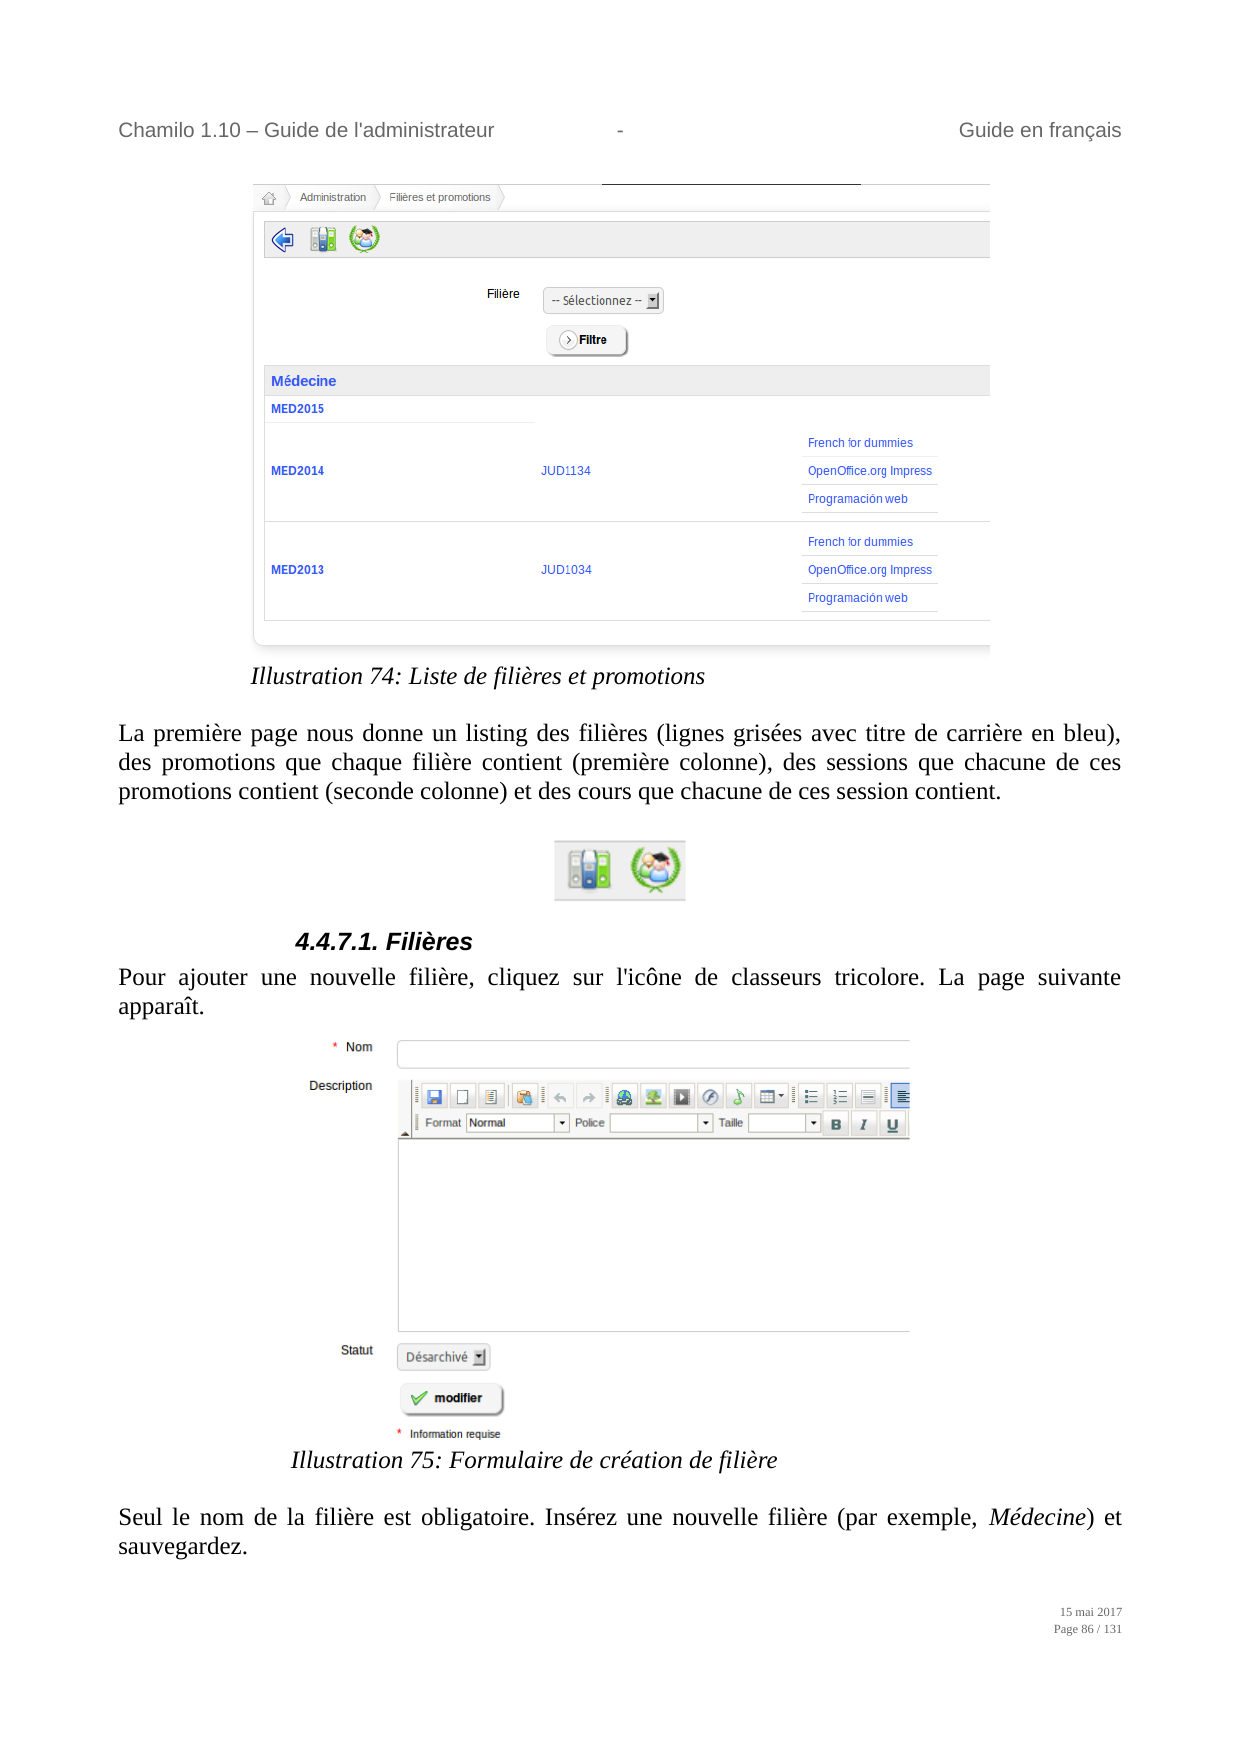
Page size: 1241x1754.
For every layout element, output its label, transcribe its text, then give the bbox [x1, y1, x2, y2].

picture [554, 833, 686, 909]
text Seul le nom de la filière est obligatoire. Insérez une nouvelle filière (par exemple, Médecine) et sauvegardez. [118, 1502, 1122, 1560]
text La première page nous donne un listing des filières (lignes grisées avec titre de carrière en bleu), des promotions que chaque filière contient (première colonne), des sessions que chacune de ces promotions contient (seconde colonne) et des cours que chacune de ces session contient. [118, 718, 1122, 805]
text Illustration 75: Formulaire de création de filière [291, 1445, 909, 1474]
picture [250, 184, 990, 661]
subtitle Filières [295, 927, 1122, 956]
text Illustration 74: Liste de filières et promotions [250, 661, 989, 690]
picture [290, 1032, 910, 1445]
text Pour ajouter une nouvelle filière, cliquez sur l'icône de classeurs tricolore. La page suivante apparaît. [118, 962, 1122, 1019]
